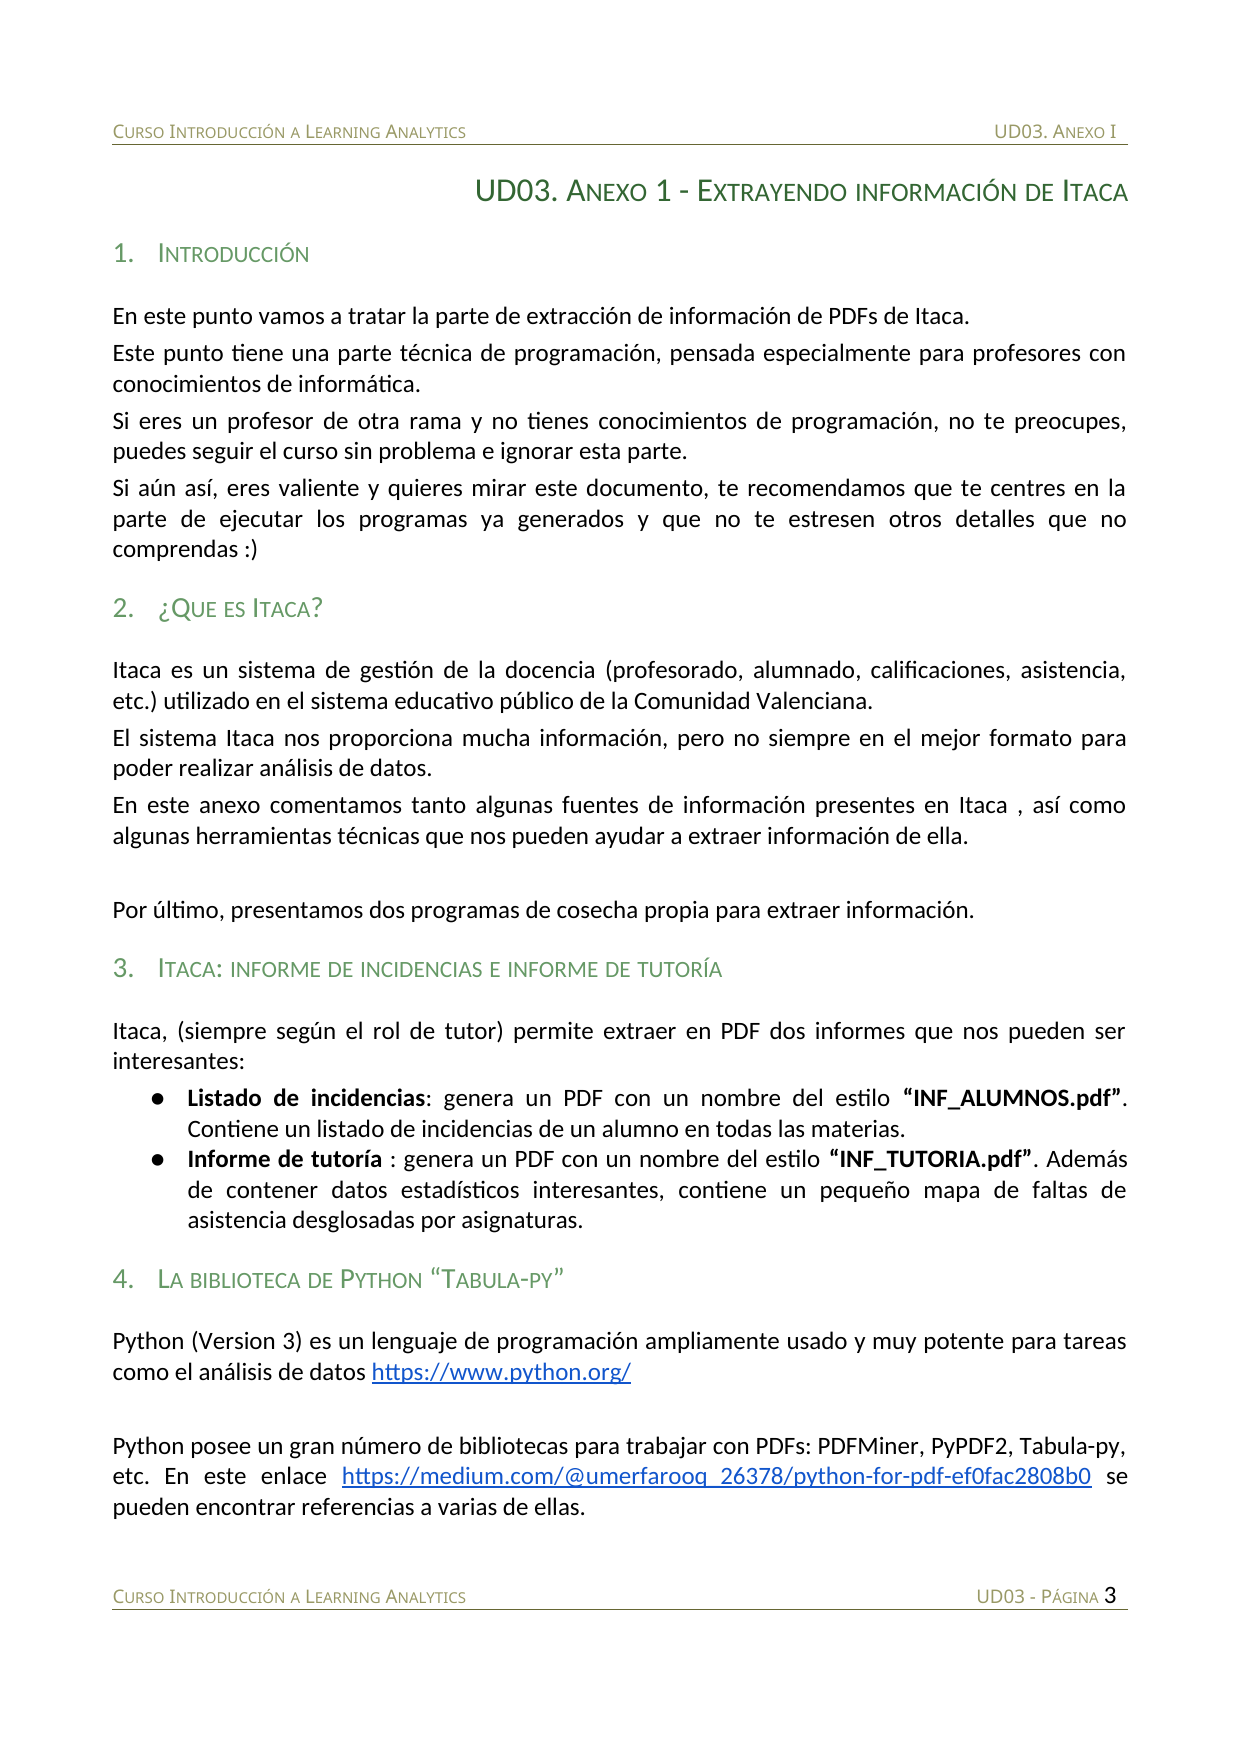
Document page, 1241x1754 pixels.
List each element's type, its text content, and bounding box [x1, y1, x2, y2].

text En este anexo comentamos tanto algunas fuentes de información presentes en Itaca , así como algunas herramientas técnicas que nos pueden ayudar a extraer información de ella. [112, 789, 1128, 850]
text En este punto vamos a tratar la parte de extracción de información de PDFs de Itaca. [112, 300, 1128, 331]
text Itaca, (siempre según el rol de tutor) permite extraer en PDF dos informes que nos pueden ser interesantes: [112, 1015, 1128, 1076]
text Python (Version 3) es un lenguaje de programación ampliamente usado y muy potente para tareas como el análisis de datos https://www.python.org/ [112, 1326, 1128, 1387]
text Este punto tiene una parte técnica de programación, pensada especialmente para profesores con conocimientos de informática. [112, 337, 1128, 398]
subtitle La biblioteca de Python “Tabula-py” [112, 1260, 1128, 1295]
text UD03. Anexo 1 - Extrayendo información de Itaca [112, 169, 1128, 210]
subtitle ¿Que es Itaca? [112, 589, 1128, 624]
text Itaca es un sistema de gestión de la docencia (profesorado, alumnado, calificaciones, asistencia, etc.) utilizado en el sistema educativo público de la Comunidad Valenciana. [112, 654, 1128, 715]
text Por último, presentamos dos programas de cosecha propia para extraer información. [112, 894, 1128, 924]
list Listado de incidencias: genera un PDF con un nombre del estilo “INF_ALUMNOS.pdf”. Contiene un listado de incidencias de un alumno en todas las materias. [150, 1082, 1128, 1143]
text El sistema Itaca nos proporciona mucha información, pero no siempre en el mejor formato para poder realizar análisis de datos. [112, 722, 1128, 783]
subtitle Introducción [112, 234, 1128, 270]
subtitle Itaca: informe de incidencias e informe de tutoría [112, 949, 1128, 985]
text Si aún así, eres valiente y quieres mirar este documento, te recomendamos que te centres en la parte de ejecutar los programas ya generados y que no te estresen otros detalles que no comprendas :) [112, 472, 1128, 564]
text Python posee un gran número de bibliotecas para trabajar con PDFs: PDFMiner, PyPDF2, Tabula-py, etc. En este enlace https://medium.com/@umerfarooq_26378/python-for-pdf-ef0fac2808b0 se pueden encontrar referencias a varias de ellas. [112, 1430, 1128, 1522]
text Si eres un profesor de otra rama y no tienes conocimientos de programación, no te preocupes, puedes seguir el curso sin problema e ignorar esta parte. [112, 405, 1128, 466]
list Informe de tutoría : genera un PDF con un nombre del estilo “INF_TUTORIA.pdf”. Además de contener datos estadísticos interesantes, contiene un pequeño mapa de faltas de asistencia desglosadas por asignaturas. [150, 1143, 1128, 1235]
